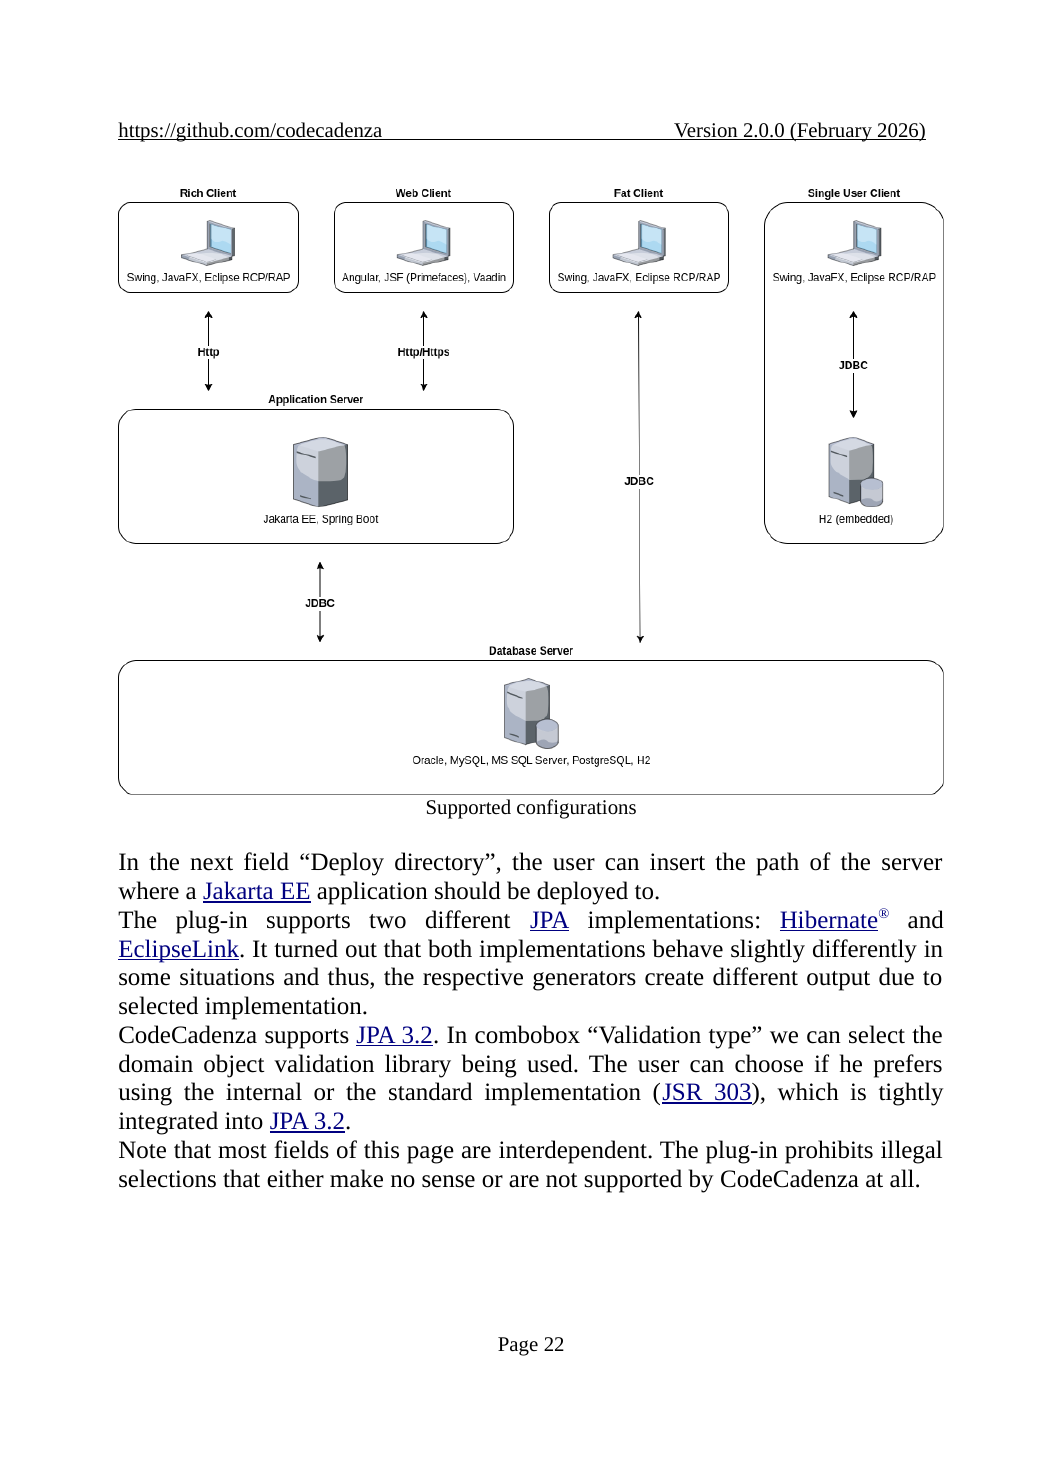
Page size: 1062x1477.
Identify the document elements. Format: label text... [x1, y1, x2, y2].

picture [118, 184, 944, 795]
text Note that most fields of this page are interdependent. The plug-in prohibits illegal selections that either make no sense or are not supported by CodeCadenza at all. [118, 1135, 944, 1192]
text The plug-in supports two different JPA implementations: Hibernate® and EclipseLink. It turned out that both implementations behave slightly differently in some situations and thus, the respective generators create different output due to selected implementation. [118, 905, 944, 1020]
text Supported configurations [118, 795, 944, 819]
text In the next field “Deploy directory”, the user can insert the path of the server where a Jakarta EE application should be deployed to. [118, 847, 944, 905]
text CodeCadenza supports JPA 3.2. In combobox “Validation type” we can select the domain object validation library being used. The user can choose if he prefers using the internal or the standard implementation (JSR 303), which is tightly integrated into JPA 3.2. [118, 1020, 944, 1135]
